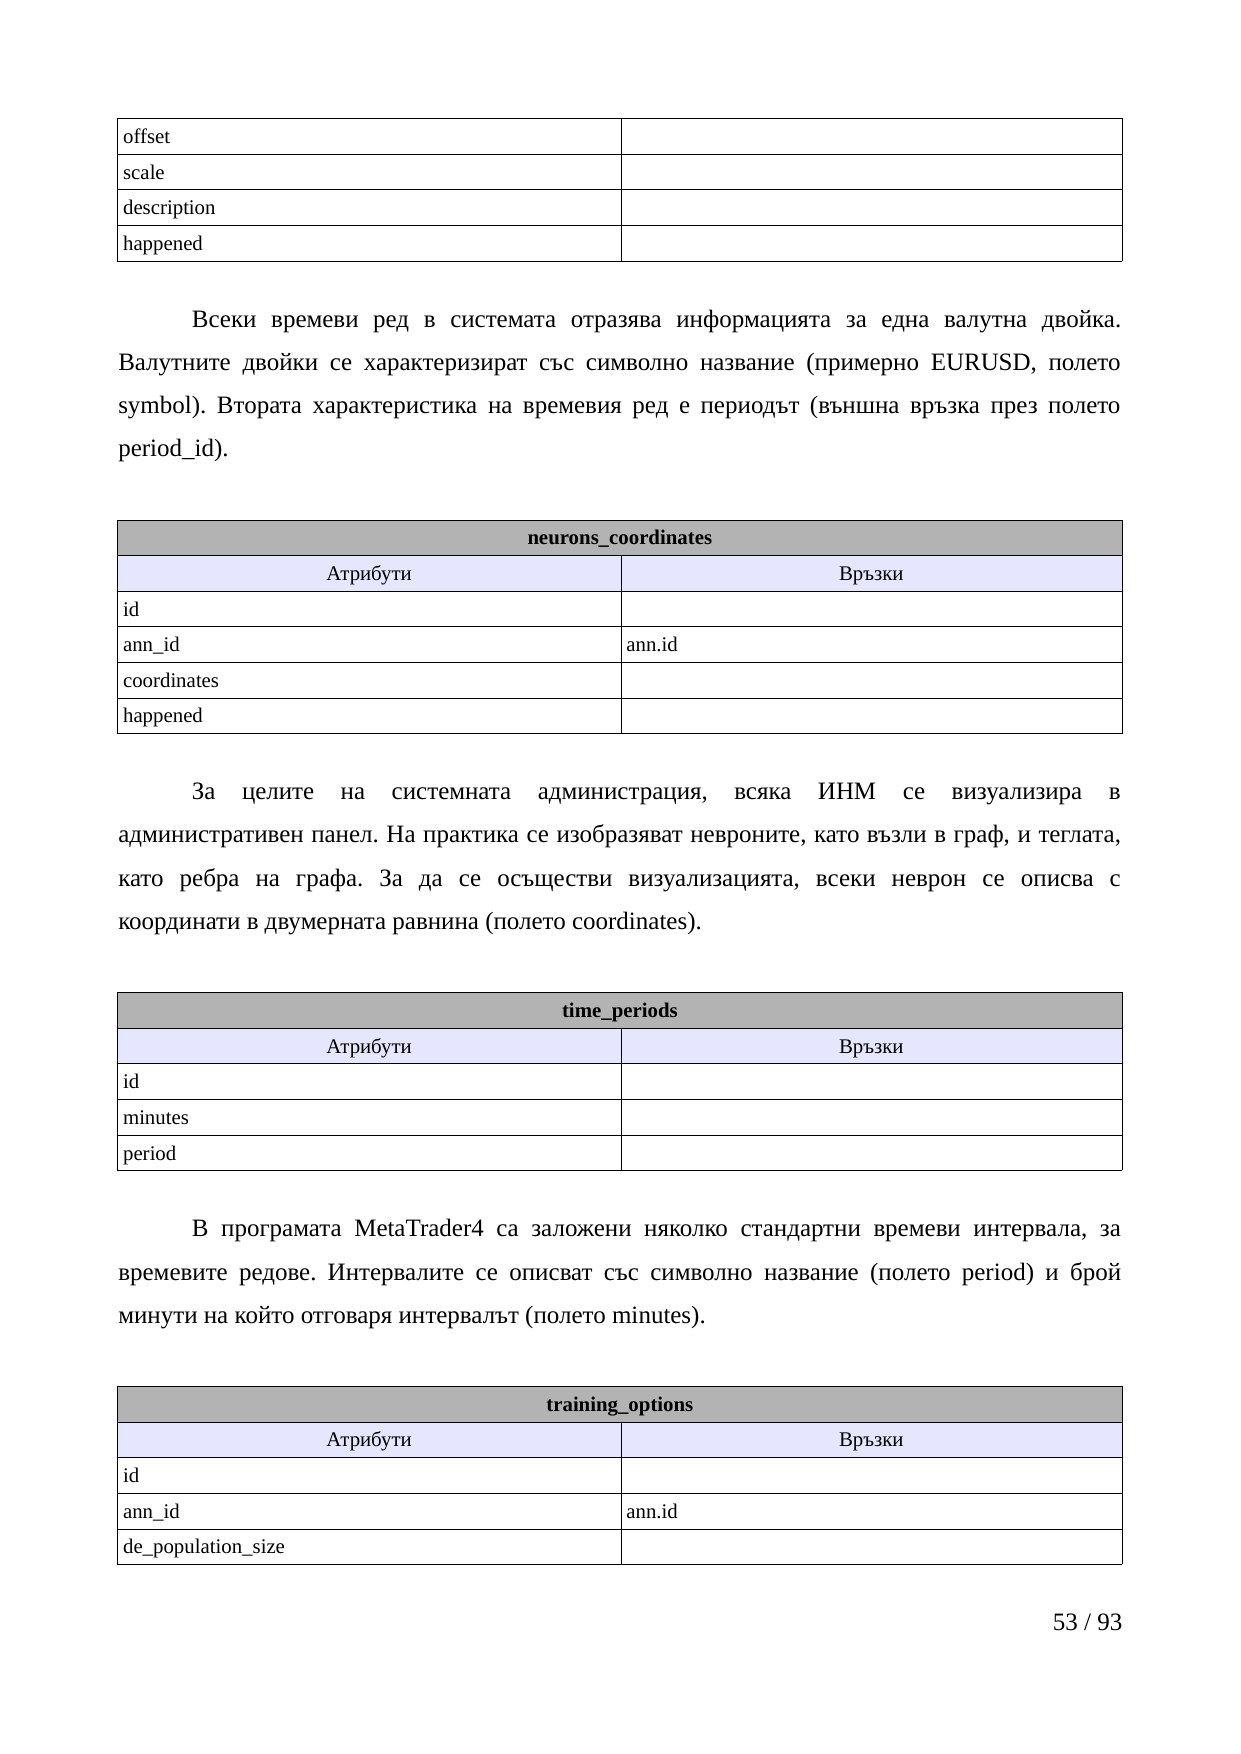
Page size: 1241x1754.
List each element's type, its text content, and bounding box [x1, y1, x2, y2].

table_cell Атрибути [118, 556, 621, 591]
table_cell ann_id [118, 1494, 621, 1528]
table_cell Връзки [622, 556, 1122, 591]
table_cell scale [118, 155, 621, 189]
table_cell [622, 190, 1122, 225]
table_cell ann_id [118, 627, 621, 662]
table_cell [622, 1064, 1122, 1099]
table_cell offset [118, 119, 621, 154]
table_cell ann.id [622, 1494, 1122, 1528]
table_cell minutes [118, 1100, 621, 1134]
table_cell [622, 699, 1122, 733]
table_header neurons_coordinates [118, 521, 1122, 555]
table_header training_options [118, 1387, 1122, 1422]
table_cell Връзки [622, 1423, 1122, 1457]
table_cell [622, 1530, 1122, 1564]
table_cell id [118, 1064, 621, 1099]
table_cell id [118, 1458, 621, 1493]
text За целите на системната администрация, всяка ИНМ се визуализира в административен панел. На практика се изобразяват невроните, като възли в граф, и теглата, като ребра на графа. За да се осъществи визуализацията, всеки неврон се описва с координати в двумерната равнина (полето coordinates). [118, 776, 1122, 934]
table_cell [622, 155, 1122, 189]
table_cell [622, 1458, 1122, 1493]
table_cell happened [118, 226, 621, 261]
table_cell happened [118, 699, 621, 733]
table_header time_periods [118, 993, 1122, 1028]
table_cell [622, 663, 1122, 698]
text В програмата MetaTrader4 са заложени няколко стандартни времеви интервала, за времевите редове. Интервалите се описват със символно название (полето period) и брой минути на който отговаря интервалът (полето minutes). [118, 1213, 1122, 1328]
table_cell description [118, 190, 621, 225]
table_cell [622, 1100, 1122, 1134]
table_cell [622, 592, 1122, 626]
table_cell Атрибути [118, 1423, 621, 1457]
table_cell period [118, 1136, 621, 1170]
table_cell [622, 119, 1122, 154]
table_cell Връзки [622, 1029, 1122, 1063]
table_cell coordinates [118, 663, 621, 698]
table_cell id [118, 592, 621, 626]
text Всеки времеви ред в системата отразява информацията за една валутна двойка. Валутните двойки се характеризират със символно название (примерно EURUSD, полето symbol). Втората характеристика на времевия ред е периодът (външна връзка през полето period_id). [118, 304, 1122, 462]
table_cell [622, 1136, 1122, 1170]
table_cell [622, 226, 1122, 261]
table_cell de_population_size [118, 1530, 621, 1564]
table_cell ann.id [622, 627, 1122, 662]
table_cell Атрибути [118, 1029, 621, 1063]
